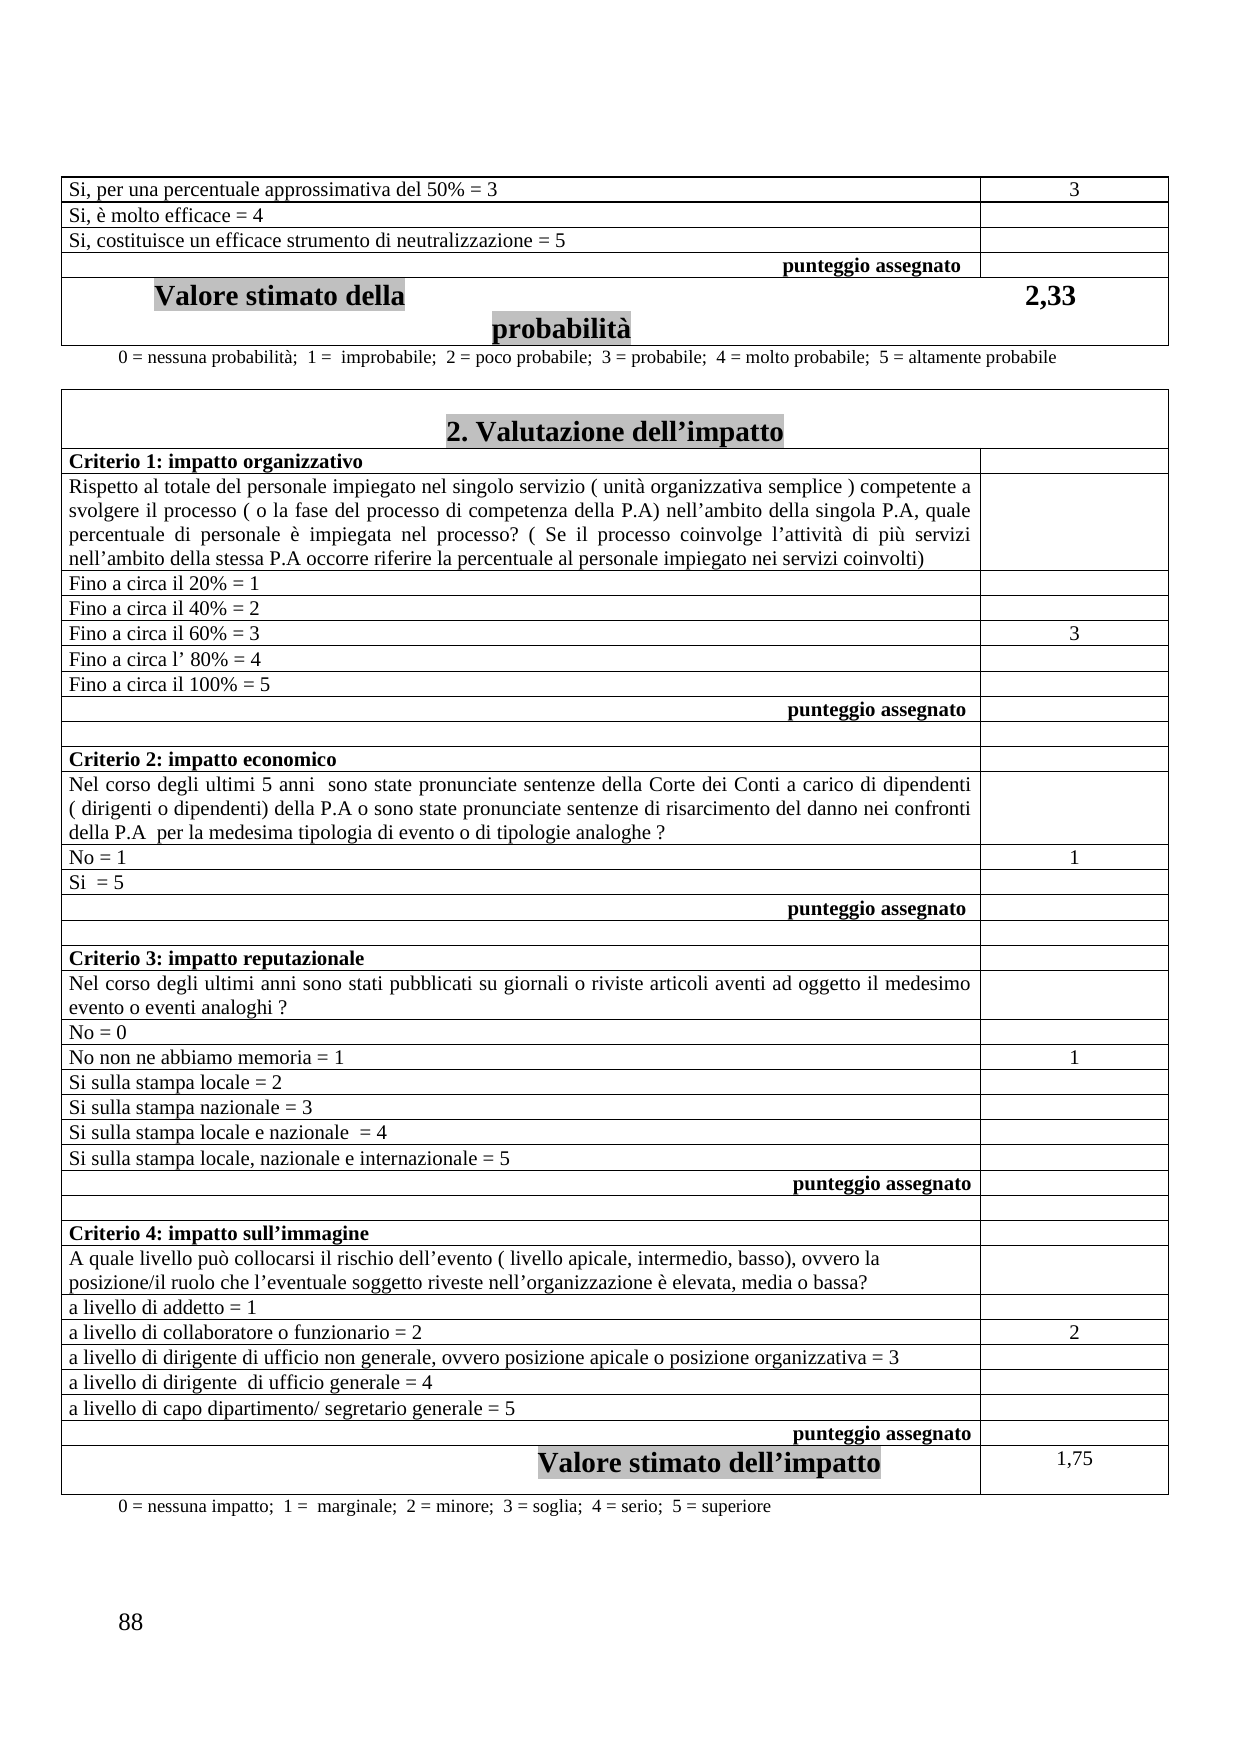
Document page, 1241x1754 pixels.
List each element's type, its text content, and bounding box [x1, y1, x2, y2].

table_cell [981, 449, 1168, 473]
table_cell [981, 1145, 1168, 1169]
table_cell Criterio 1: impatto organizzativo [62, 449, 980, 473]
table_cell 1 [981, 845, 1168, 869]
table_cell a livello di addetto = 1 [62, 1295, 980, 1319]
table_cell Nel corso degli ultimi 5 anni sono state pronunciate sentenze della Corte dei Conti a carico di dipendenti ( dirigenti o dipendenti) della P.A o sono state pronunciate sentenze di risarcimento del danno nei confronti della P.A per la medesima tipologia di evento o di tipologie analoghe ? [62, 772, 980, 844]
table_cell 3 [981, 178, 1168, 201]
table_cell [981, 1171, 1168, 1194]
table_cell No = 0 [62, 1020, 980, 1044]
table_cell punteggio assegnato [62, 1171, 980, 1194]
table_cell [981, 722, 1168, 746]
table_cell Fino a circa il 100% = 5 [62, 672, 980, 696]
table_cell Criterio 2: impatto economico [62, 747, 980, 771]
table_cell [981, 747, 1168, 771]
table_cell Fino a circa il 20% = 1 [62, 571, 980, 595]
table_cell punteggio assegnato [62, 895, 980, 919]
table_cell A quale livello può collocarsi il rischio dell’evento ( livello apicale, intermedio, basso), ovvero la posizione/il ruolo che l’eventuale soggetto riveste nell’organizzazione è elevata, media o bassa? [62, 1246, 980, 1294]
table_cell 1,75 [981, 1446, 1168, 1493]
table_cell [981, 772, 1168, 844]
table_cell [981, 1020, 1168, 1044]
table_cell punteggio assegnato [62, 697, 980, 721]
table_cell [981, 1345, 1168, 1369]
table_cell [981, 1221, 1168, 1245]
table_cell Si sulla stampa nazionale = 3 [62, 1095, 980, 1119]
table_cell Si, costituisce un efficace strumento di neutralizzazione = 5 [62, 228, 980, 252]
table_cell [981, 1370, 1168, 1394]
table_cell [981, 1395, 1168, 1419]
table_cell Si sulla stampa locale, nazionale e internazionale = 5 [62, 1145, 980, 1169]
table_cell [62, 921, 980, 944]
table_header 2. Valutazione dell’impatto [62, 390, 1168, 448]
table_cell punteggio assegnato [62, 1421, 980, 1444]
table_cell Fino a circa il 60% = 3 [62, 621, 980, 645]
table_cell a livello di capo dipartimento/ segretario generale = 5 [62, 1395, 980, 1419]
table_cell [62, 1196, 980, 1220]
text 0 = nessuna probabilità; 1 = improbabile; 2 = poco probabile; 3 = probabile; 4 = molto probabile; 5 = altamente probabile [118, 346, 1122, 367]
table_cell Valore stimato dell’impatto [62, 1446, 980, 1493]
table_cell Rispetto al totale del personale impiegato nel singolo servizio ( unità organizzativa semplice ) competente a svolgere il processo ( o la fase del processo di competenza della P.A) nell’ambito della singola P.A, quale percentuale di personale è impiegata nel processo? ( Se il processo coinvolge l’attività di più servizi nell’ambito della stessa P.A occorre riferire la percentuale al personale impiegato nei servizi coinvolti) [62, 474, 980, 570]
table_cell [981, 971, 1168, 1019]
table_cell Fino a circa l’ 80% = 4 [62, 646, 980, 671]
table_cell No = 1 [62, 845, 980, 869]
table_cell 1 [981, 1045, 1168, 1069]
table_cell [981, 1295, 1168, 1319]
table_cell Si sulla stampa locale = 2 [62, 1070, 980, 1094]
table_cell [981, 921, 1168, 944]
table_cell [981, 571, 1168, 595]
table_cell [981, 672, 1168, 696]
table_cell [981, 946, 1168, 970]
table_cell [981, 1421, 1168, 1444]
table_cell a livello di dirigente di ufficio non generale, ovvero posizione apicale o posizione organizzativa = 3 [62, 1345, 980, 1369]
table_cell [62, 722, 980, 746]
table_cell [981, 697, 1168, 721]
table_cell Fino a circa il 40% = 2 [62, 596, 980, 620]
table_cell [981, 646, 1168, 671]
table_cell Criterio 4: impatto sull’immagine [62, 1221, 980, 1245]
table_cell [981, 1095, 1168, 1119]
table_cell a livello di collaboratore o funzionario = 2 [62, 1320, 980, 1344]
table_cell [981, 895, 1168, 919]
table_cell [981, 1246, 1168, 1294]
table_cell Nel corso degli ultimi anni sono stati pubblicati su giornali o riviste articoli aventi ad oggetto il medesimo evento o eventi analoghi ? [62, 971, 980, 1019]
table_cell Si = 5 [62, 870, 980, 894]
table_cell Si, è molto efficace = 4 [62, 203, 980, 227]
table_cell [981, 228, 1168, 252]
table_cell Criterio 3: impatto reputazionale [62, 946, 980, 970]
table_cell [981, 870, 1168, 894]
table_cell Si, per una percentuale approssimativa del 50% = 3 [62, 178, 980, 201]
table_cell No non ne abbiamo memoria = 1 [62, 1045, 980, 1069]
table_cell [981, 1070, 1168, 1094]
text 0 = nessuna impatto; 1 = marginale; 2 = minore; 3 = soglia; 4 = serio; 5 = superiore [118, 1495, 1122, 1516]
table_cell punteggio assegnato [62, 253, 980, 277]
table_cell Si sulla stampa locale e nazionale = 4 [62, 1120, 980, 1144]
table_cell [981, 203, 1168, 227]
table_cell [981, 253, 1168, 277]
table_cell [981, 1120, 1168, 1144]
table_cell a livello di dirigente di ufficio generale = 4 [62, 1370, 980, 1394]
table_cell [981, 1196, 1168, 1220]
table_cell Valore stimato della 2,33 probabilità [62, 278, 1168, 345]
table_cell [981, 596, 1168, 620]
table_cell 3 [981, 621, 1168, 645]
table_cell [981, 474, 1168, 570]
table_cell 2 [981, 1320, 1168, 1344]
